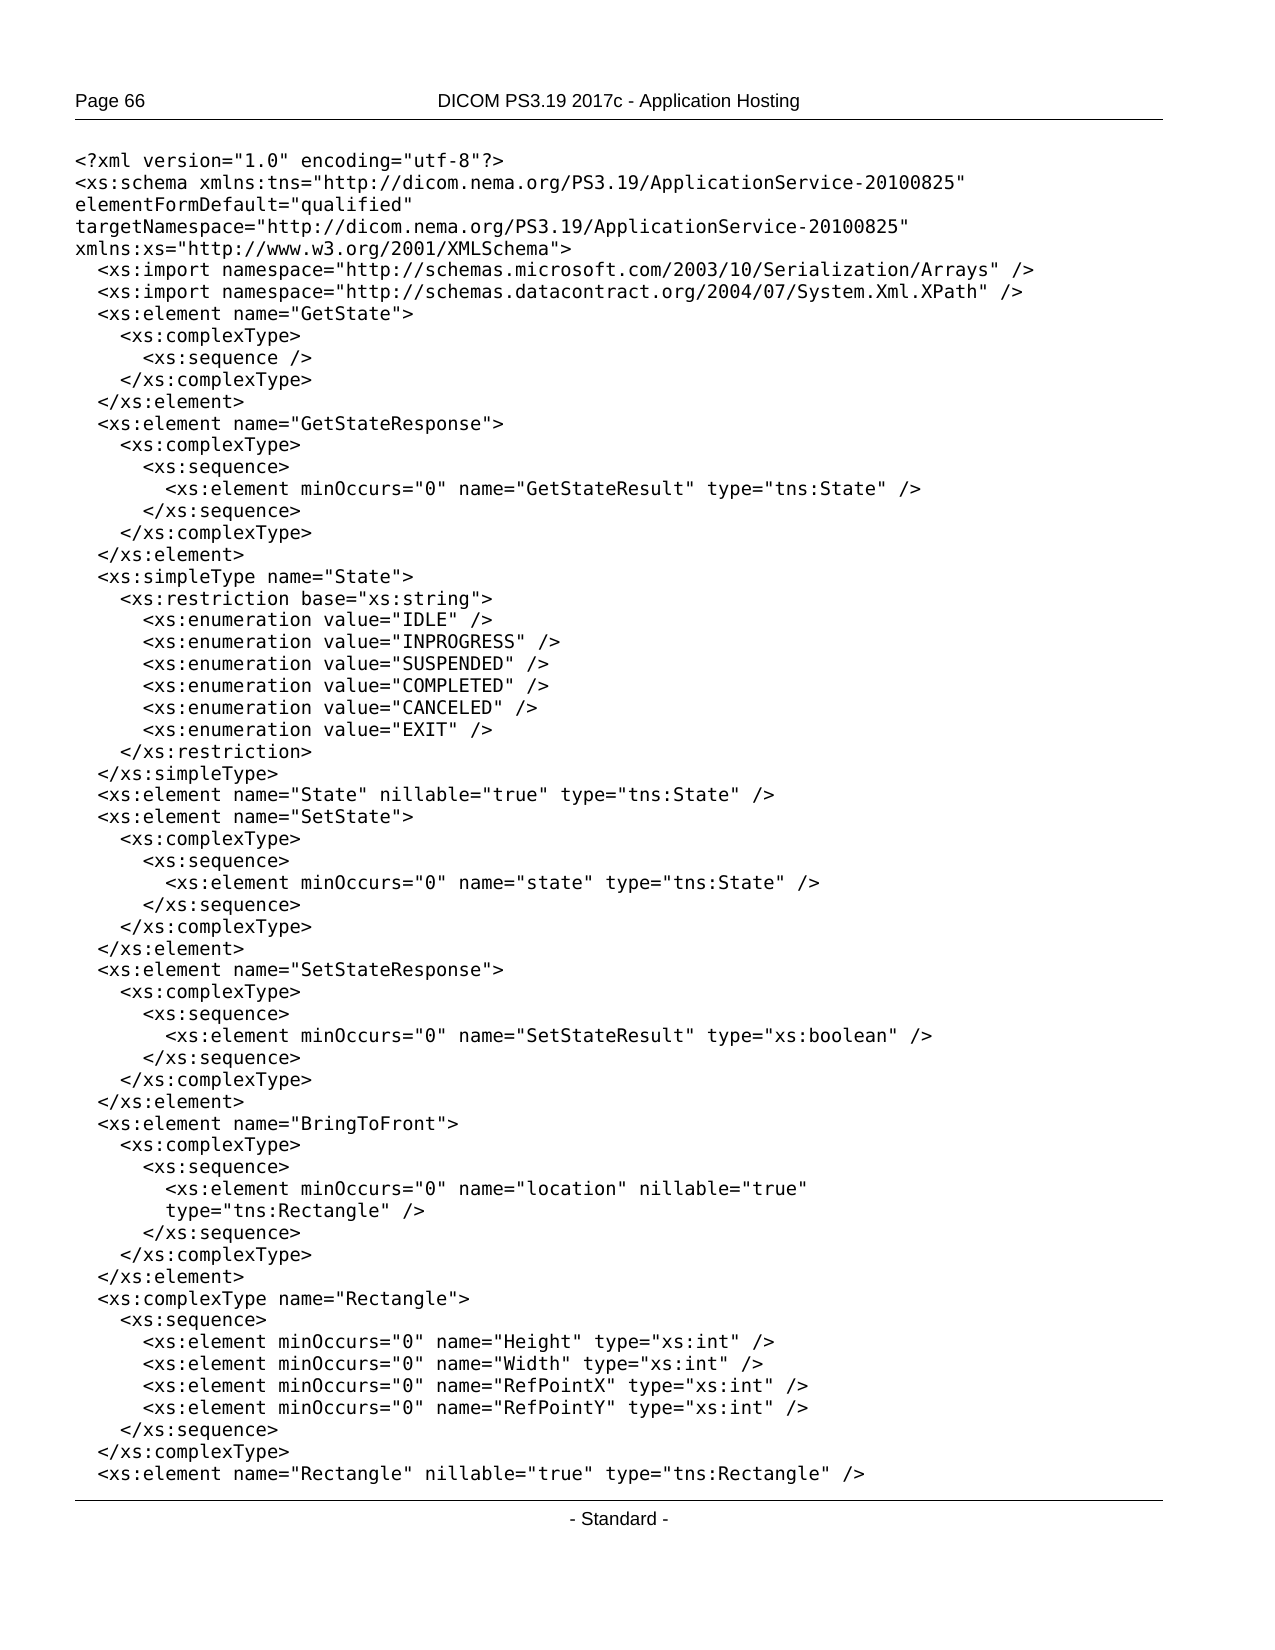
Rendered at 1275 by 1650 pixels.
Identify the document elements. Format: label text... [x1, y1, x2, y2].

text <?xml version="1.0" encoding="utf-8"?> <xs:schema xmlns:tns="http://dicom.nema.org/PS3.19/ApplicationService-20100825" elementFormDefault="qualified" targetNamespace="http://dicom.nema.org/PS3.19/ApplicationService-20100825" xmlns:xs="http://www.w3.org/2001/XMLSchema"> <xs:import namespace="http://schemas.microsoft.com/2003/10/Serialization/Arrays" /> <xs:import namespace="http://schemas.datacontract.org/2004/07/System.Xml.XPath" /> <xs:element name="GetState"> <xs:complexType> <xs:sequence /> </xs:complexType> </xs:element> <xs:element name="GetStateResponse"> <xs:complexType> <xs:sequence> <xs:element minOccurs="0" name="GetStateResult" type="tns:State" /> </xs:sequence> </xs:complexType> </xs:element> <xs:simpleType name="State"> <xs:restriction base="xs:string"> <xs:enumeration value="IDLE" /> <xs:enumeration value="INPROGRESS" /> <xs:enumeration value="SUSPENDED" /> <xs:enumeration value="COMPLETED" /> <xs:enumeration value="CANCELED" /> <xs:enumeration value="EXIT" /> </xs:restriction> </xs:simpleType> <xs:element name="State" nillable="true" type="tns:State" /> <xs:element name="SetState"> <xs:complexType> <xs:sequence> <xs:element minOccurs="0" name="state" type="tns:State" /> </xs:sequence> </xs:complexType> </xs:element> <xs:element name="SetStateResponse"> <xs:complexType> <xs:sequence> <xs:element minOccurs="0" name="SetStateResult" type="xs:boolean" /> </xs:sequence> </xs:complexType> </xs:element> <xs:element name="BringToFront"> <xs:complexType> <xs:sequence> <xs:element minOccurs="0" name="location" nillable="true" type="tns:Rectangle" /> </xs:sequence> </xs:complexType> </xs:element> <xs:complexType name="Rectangle"> <xs:sequence> <xs:element minOccurs="0" name="Height" type="xs:int" /> <xs:element minOccurs="0" name="Width" type="xs:int" /> <xs:element minOccurs="0" name="RefPointX" type="xs:int" /> <xs:element minOccurs="0" name="RefPointY" type="xs:int" /> </xs:sequence> </xs:complexType> <xs:element name="Rectangle" nillable="true" type="tns:Rectangle" /> [75, 150, 1162, 1484]
